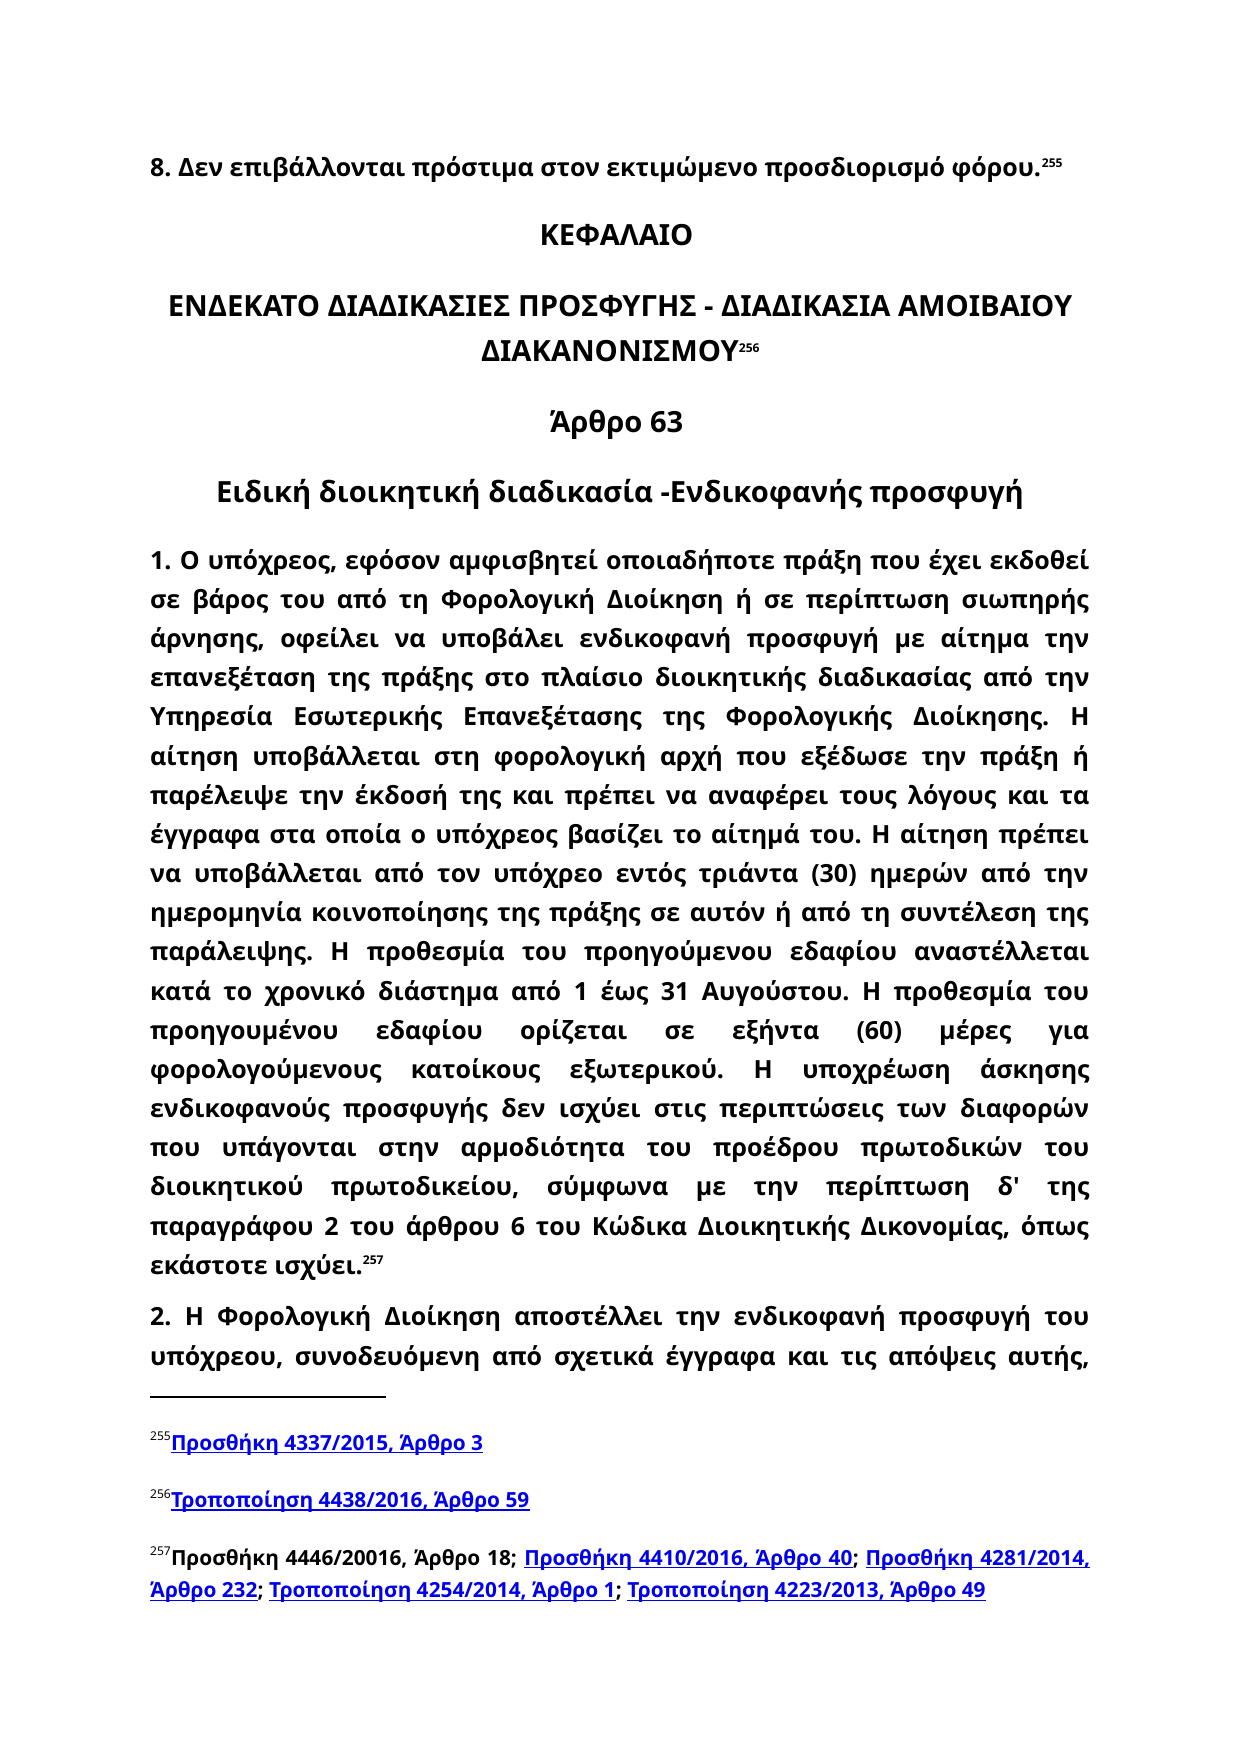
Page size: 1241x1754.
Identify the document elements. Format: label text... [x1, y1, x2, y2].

text Προσθήκη 4337/2015, Άρθρο 3 [150, 1428, 1090, 1456]
subtitle Άρθρο 63 [150, 401, 1090, 441]
text Τροποποίηση 4438/2016, Άρθρο 59 [150, 1485, 1090, 1514]
text 1. Ο υπόχρεος, εφόσον αμφισβητεί οποιαδήποτε πράξη που έχει εκδοθεί σε βάρος του από τη Φορολογική Διοίκηση ή σε περίπτωση σιωπηρής άρνησης, οφείλει να υποβάλει ενδικοφανή προσφυγή με αίτημα την επανεξέταση της πράξης στο πλαίσιο διοικητικής διαδικασίας από την Υπηρεσία Εσωτερικής Επανεξέτασης της Φορολογικής Διοίκησης. Η αίτηση υποβάλλεται στη φορολογική αρχή που εξέδωσε την πράξη ή παρέλειψε την έκδοσή της και πρέπει να αναφέρει τους λόγους και τα έγγραφα στα οποία ο υπόχρεος βασίζει το αίτημά του. Η αίτηση πρέπει να υποβάλλεται από τον υπόχρεο εντός τριάντα (30) ημερών από την ημερομηνία κοινοποίησης της πράξης σε αυτόν ή από τη συντέλεση της παράλειψης. Η προθεσμία του προηγούμενου εδαφίου αναστέλλεται κατά το χρονικό διάστημα από 1 έως 31 Αυγούστου. Η προθεσμία του προηγουμένου εδαφίου ορίζεται σε εξήντα (60) μέρες για φορολογούμενους κατοίκους εξωτερικού. Η υποχρέωση άσκησης ενδικοφανούς προσφυγής δεν ισχύει στις περιπτώσεις των διαφορών που υπάγονται στην αρμοδιότητα του προέδρου πρωτοδικών του διοικητικού πρωτοδικείου, σύμφωνα με την περίπτωση δ' της παραγράφου 2 του άρθρου 6 του Κώδικα Διοικητικής Δικονομίας, όπως εκάστοτε ισχύει. [150, 542, 1090, 1281]
subtitle ΕΝΔΕΚΑΤΟ ΔΙΑΔΙΚΑΣΙΕΣ ΠΡΟΣΦΥΓΗΣ - ΔΙΑΔΙΚΑΣΙΑ ΑΜΟΙΒΑΙΟΥ ΔΙΑΚΑΝΟΝΙΣΜΟΥ [150, 285, 1090, 370]
text Προσθήκη 4446/20016, Άρθρο 18; Προσθήκη 4410/2016, Άρθρο 40; Προσθήκη 4281/2014, Άρθρο 232; Τροποποίηση 4254/2014, Άρθρο 1; Τροποποίηση 4223/2013, Άρθρο 49 [150, 1543, 1090, 1604]
text 2. Η Φορολογική Διοίκηση αποστέλλει την ενδικοφανή προσφυγή του υπόχρεου, συνοδευόμενη από σχετικά έγγραφα και τις απόψεις αυτής, [150, 1299, 1090, 1372]
subtitle ΚΕΦΑΛΑΙΟ [150, 214, 1090, 254]
text 8. Δεν επιβάλλονται πρόστιμα στον εκτιμώμενο προσδιορισμό φόρου. [150, 150, 1090, 184]
subtitle Ειδική διοικητική διαδικασία -Ενδικοφανής προσφυγή [150, 472, 1090, 511]
